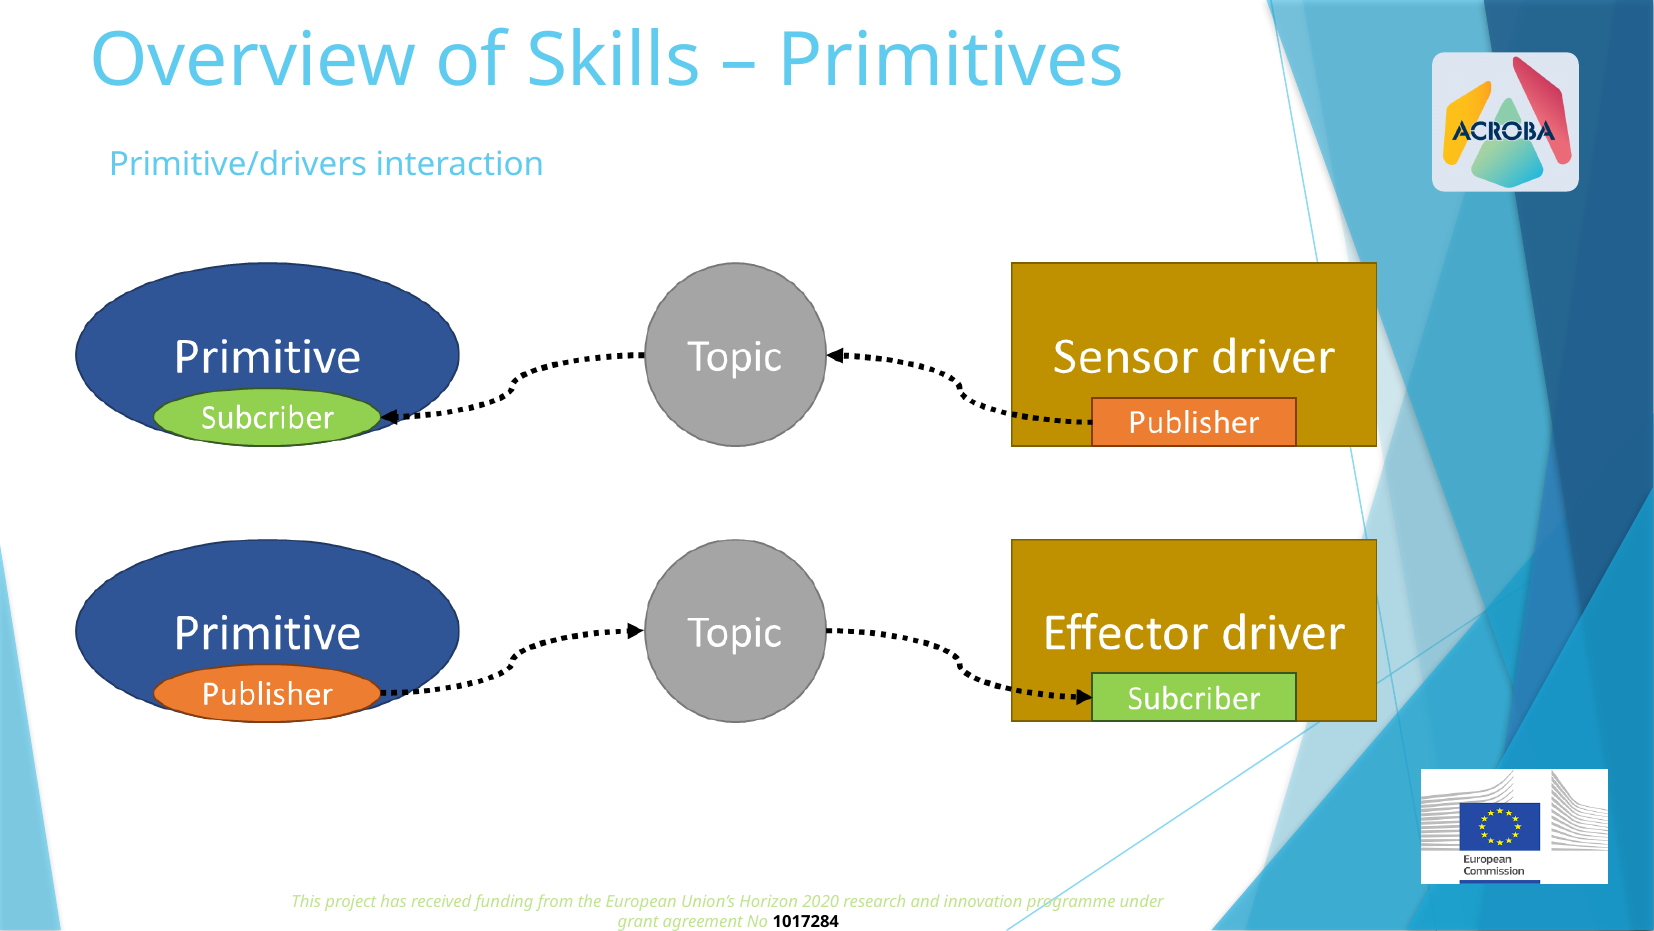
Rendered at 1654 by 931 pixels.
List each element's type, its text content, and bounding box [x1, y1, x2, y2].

picture [75, 262, 1377, 739]
text_box [1432, 52, 1579, 192]
text_box Overview of Skills – Primitives Primitive/drivers interaction [74, 3, 1241, 113]
text_box This project has received funding from the European Union’s Horizon 2020 research and innovation programme under grant agreement No 1017284 [260, 883, 1197, 931]
picture [1421, 769, 1608, 884]
